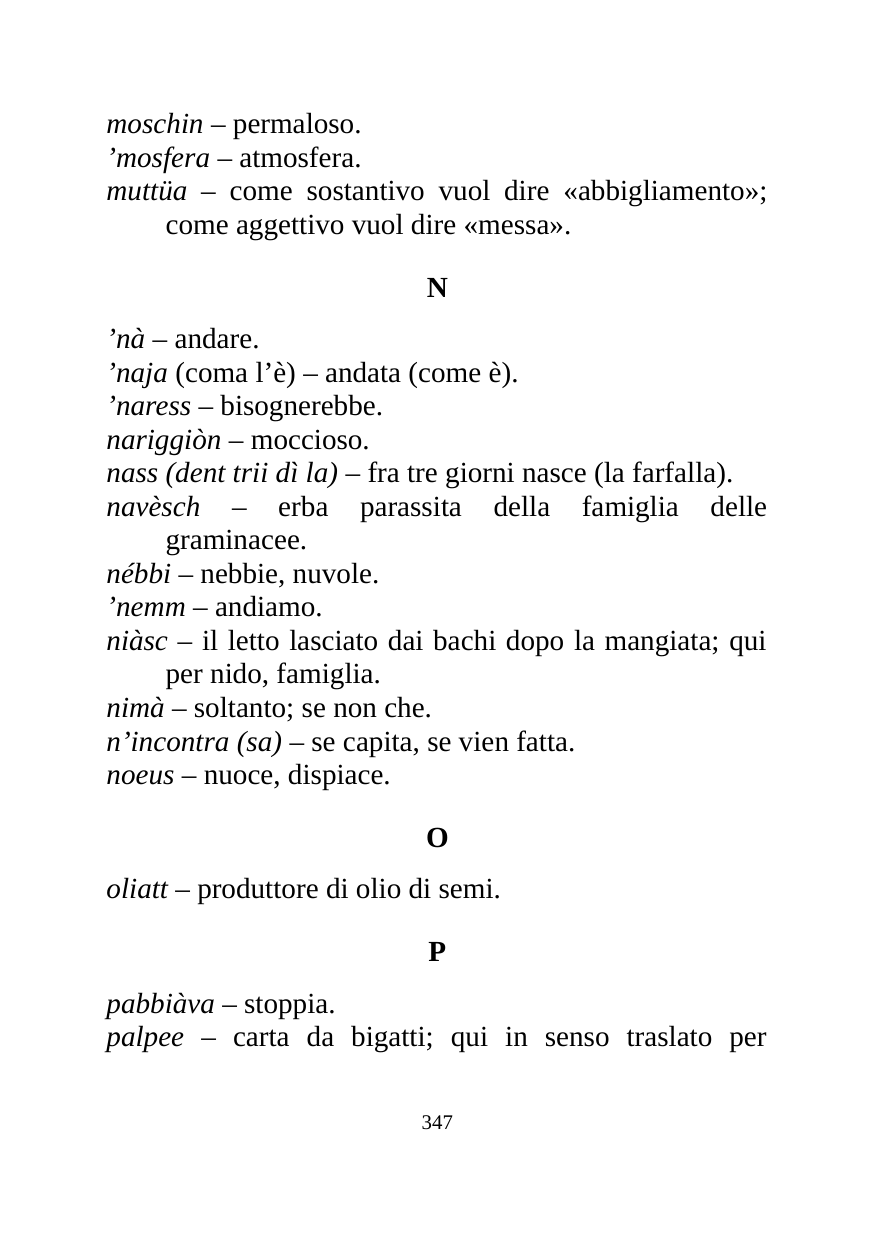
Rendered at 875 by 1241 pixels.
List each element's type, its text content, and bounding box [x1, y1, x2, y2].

text N [106, 270, 768, 303]
text muttüa – come sostantivo vuol dire «abbigliamento»; come aggettivo vuol dire «messa». [106, 173, 768, 240]
text n’incontra (sa) – se capita, se vien fatta. [106, 724, 768, 757]
text ’naress – bisognerebbe. [106, 388, 768, 422]
text oliatt – produttore di olio di semi. [106, 871, 768, 905]
text nariggiòn – moccioso. [106, 422, 768, 455]
text ’naja (coma l’è) – andata (come è). [106, 355, 768, 388]
text ’nà – andare. [106, 321, 768, 355]
text niàsc – il letto lasciato dai bachi dopo la mangiata; qui per nido, famiglia. [106, 623, 768, 690]
text pabbiàva – stoppia. [106, 986, 768, 1019]
text palpee – carta da bigatti; qui in senso traslato per [106, 1019, 768, 1053]
text O [106, 820, 768, 854]
text P [106, 934, 768, 968]
text navèsch – erba parassita della famiglia delle graminacee. [106, 489, 768, 556]
text nébbi – nebbie, nuvole. [106, 556, 768, 589]
text noeus – nuoce, dispiace. [106, 757, 768, 791]
text nimà – soltanto; se non che. [106, 690, 768, 724]
text ’nemm – andiamo. [106, 589, 768, 623]
text moschin – permaloso. [106, 106, 768, 140]
text ’mosfera – atmosfera. [106, 140, 768, 173]
text nass (dent trii dì la) – fra tre giorni nasce (la farfalla). [106, 455, 768, 489]
